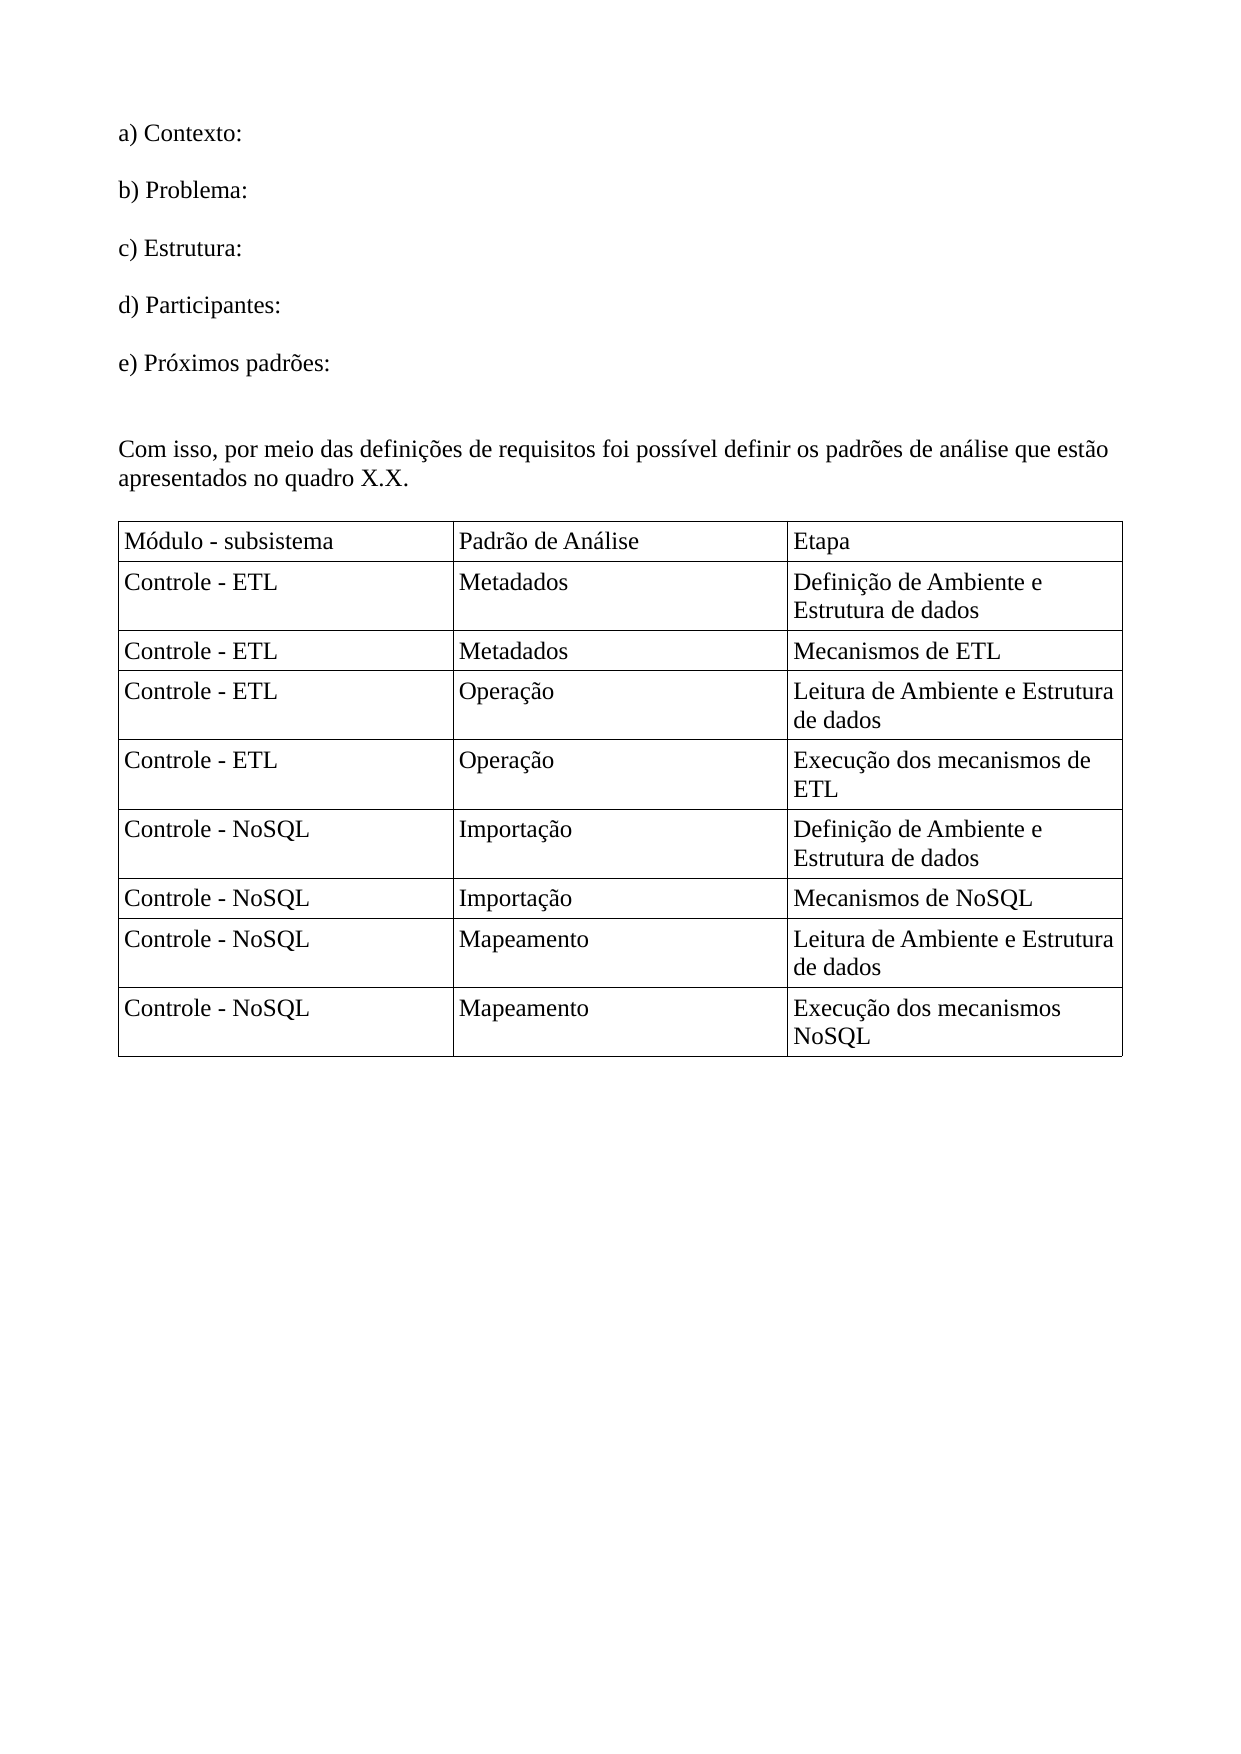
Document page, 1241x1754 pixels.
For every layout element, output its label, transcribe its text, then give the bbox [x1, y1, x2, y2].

table_header Padrão de Análise [454, 522, 787, 561]
table_cell Controle - NoSQL [119, 879, 453, 918]
text a) Contexto: [118, 118, 1122, 147]
text Com isso, por meio das definições de requisitos foi possível definir os padrões de análise que estão apresentados no quadro X.X. [118, 434, 1122, 492]
table_cell Controle - ETL [119, 740, 453, 808]
table_cell Metadados [454, 631, 787, 670]
table_cell Definição de Ambiente e Estrutura de dados [788, 810, 1122, 877]
table_cell Mecanismos de NoSQL [788, 879, 1122, 918]
table_header Etapa [788, 522, 1122, 561]
table_cell Operação [454, 740, 787, 808]
text c) Estrutura: [118, 233, 1122, 262]
table_cell Controle - NoSQL [119, 810, 453, 877]
table_cell Mapeamento [454, 988, 787, 1056]
text b) Problema: [118, 176, 1122, 204]
table_header Módulo - subsistema [119, 522, 453, 561]
table_cell Leitura de Ambiente e Estrutura de dados [788, 919, 1122, 987]
table_cell Leitura de Ambiente e Estrutura de dados [788, 671, 1122, 739]
table_cell Controle - ETL [119, 631, 453, 670]
table_cell Execução dos mecanismos NoSQL [788, 988, 1122, 1056]
text d) Participantes: [118, 291, 1122, 319]
table_cell Mapeamento [454, 919, 787, 987]
table_cell Operação [454, 671, 787, 739]
table_cell Execução dos mecanismos de ETL [788, 740, 1122, 808]
text e) Próximos padrões: [118, 348, 1122, 377]
table_cell Mecanismos de ETL [788, 631, 1122, 670]
table_cell Controle - ETL [119, 671, 453, 739]
table_cell Metadados [454, 562, 787, 630]
table_cell Controle - NoSQL [119, 988, 453, 1056]
table_cell Importação [454, 810, 787, 877]
table_cell Definição de Ambiente e Estrutura de dados [788, 562, 1122, 630]
table_cell Controle - NoSQL [119, 919, 453, 987]
table_cell Importação [454, 879, 787, 918]
table_cell Controle - ETL [119, 562, 453, 630]
